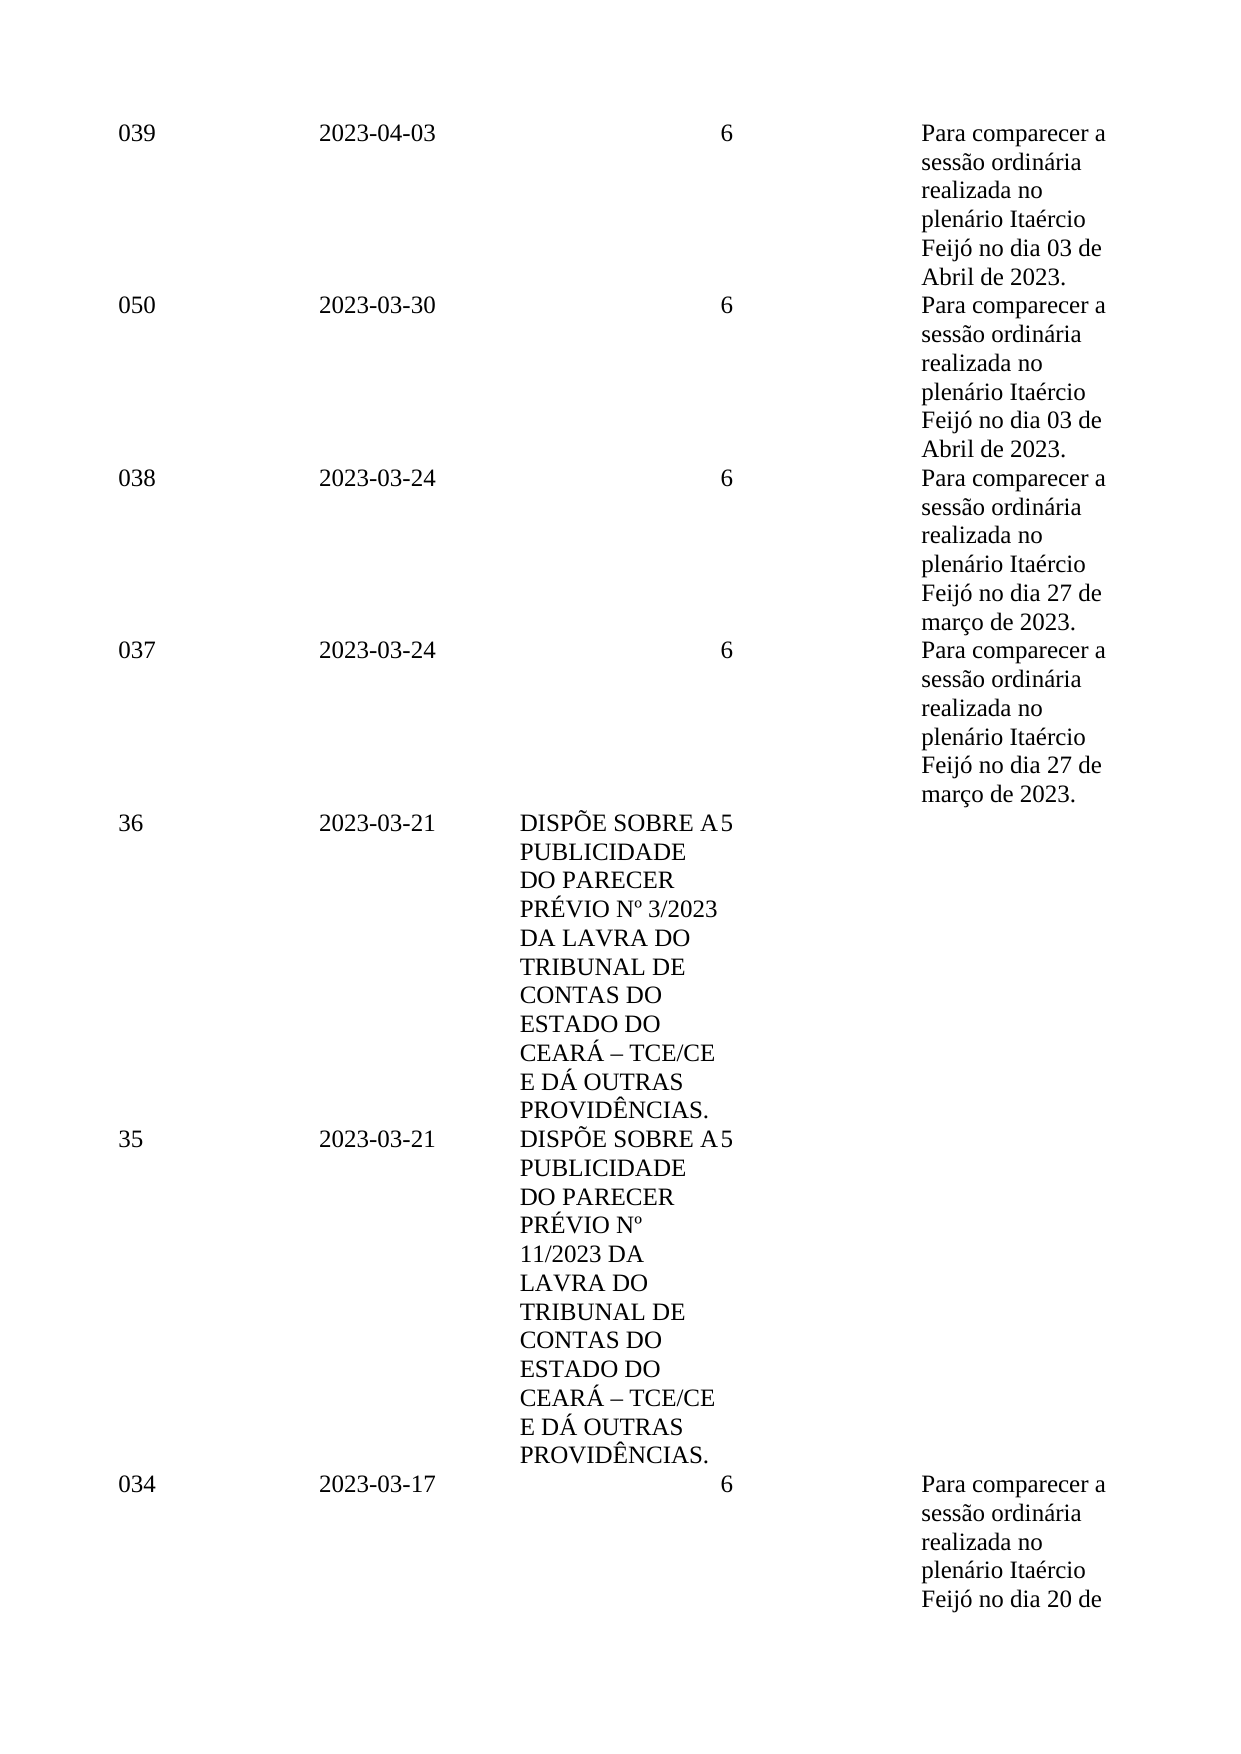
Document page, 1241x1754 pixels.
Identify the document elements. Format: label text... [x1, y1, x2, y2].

table_cell 2023-04-03 [319, 118, 519, 291]
table_cell [520, 636, 720, 808]
table_cell Para comparecer a sessão ordinária realizada no plenário Itaércio Feijó no dia 27 de março de 2023. [921, 463, 1122, 636]
table_cell 038 [118, 463, 319, 636]
table_cell 2023-03-24 [319, 463, 519, 636]
table_cell Para comparecer a sessão ordinária realizada no plenário Itaércio Feijó no dia 03 de Abril de 2023. [921, 118, 1122, 291]
table_cell Para comparecer a sessão ordinária realizada no plenário Itaércio Feijó no dia 03 de Abril de 2023. [921, 291, 1122, 463]
table_cell 2023-03-21 [319, 1124, 519, 1469]
table_cell [520, 291, 720, 463]
table_cell 6 [720, 1469, 921, 1613]
table_cell DISPÕE SOBRE A PUBLICIDADE DO PARECER PRÉVIO Nº 11/2023 DA LAVRA DO TRIBUNAL DE CONTAS DO ESTADO DO CEARÁ – TCE/CE E DÁ OUTRAS PROVIDÊNCIAS. [520, 1124, 720, 1469]
table_cell Para comparecer a sessão ordinária realizada no plenário Itaércio Feijó no dia 20 de [921, 1469, 1122, 1613]
table_cell 6 [720, 463, 921, 636]
table_cell 2023-03-30 [319, 291, 519, 463]
table_cell 35 [118, 1124, 319, 1469]
table_cell DISPÕE SOBRE A PUBLICIDADE DO PARECER PRÉVIO Nº 3/2023 DA LAVRA DO TRIBUNAL DE CONTAS DO ESTADO DO CEARÁ – TCE/CE E DÁ OUTRAS PROVIDÊNCIAS. [520, 808, 720, 1124]
table_cell 034 [118, 1469, 319, 1613]
table_cell 2023-03-24 [319, 636, 519, 808]
table_cell [520, 463, 720, 636]
table_cell 36 [118, 808, 319, 1124]
table_cell [921, 1124, 1122, 1469]
table_cell 6 [720, 118, 921, 291]
table_cell 5 [720, 1124, 921, 1469]
table_cell [520, 118, 720, 291]
table_cell 6 [720, 291, 921, 463]
table_cell 5 [720, 808, 921, 1124]
table_cell Para comparecer a sessão ordinária realizada no plenário Itaércio Feijó no dia 27 de março de 2023. [921, 636, 1122, 808]
table_cell 2023-03-21 [319, 808, 519, 1124]
table_cell 037 [118, 636, 319, 808]
table_cell [520, 1469, 720, 1613]
table_cell 2023-03-17 [319, 1469, 519, 1613]
table_cell 6 [720, 636, 921, 808]
table_cell 050 [118, 291, 319, 463]
table_cell [921, 808, 1122, 1124]
table_cell 039 [118, 118, 319, 291]
